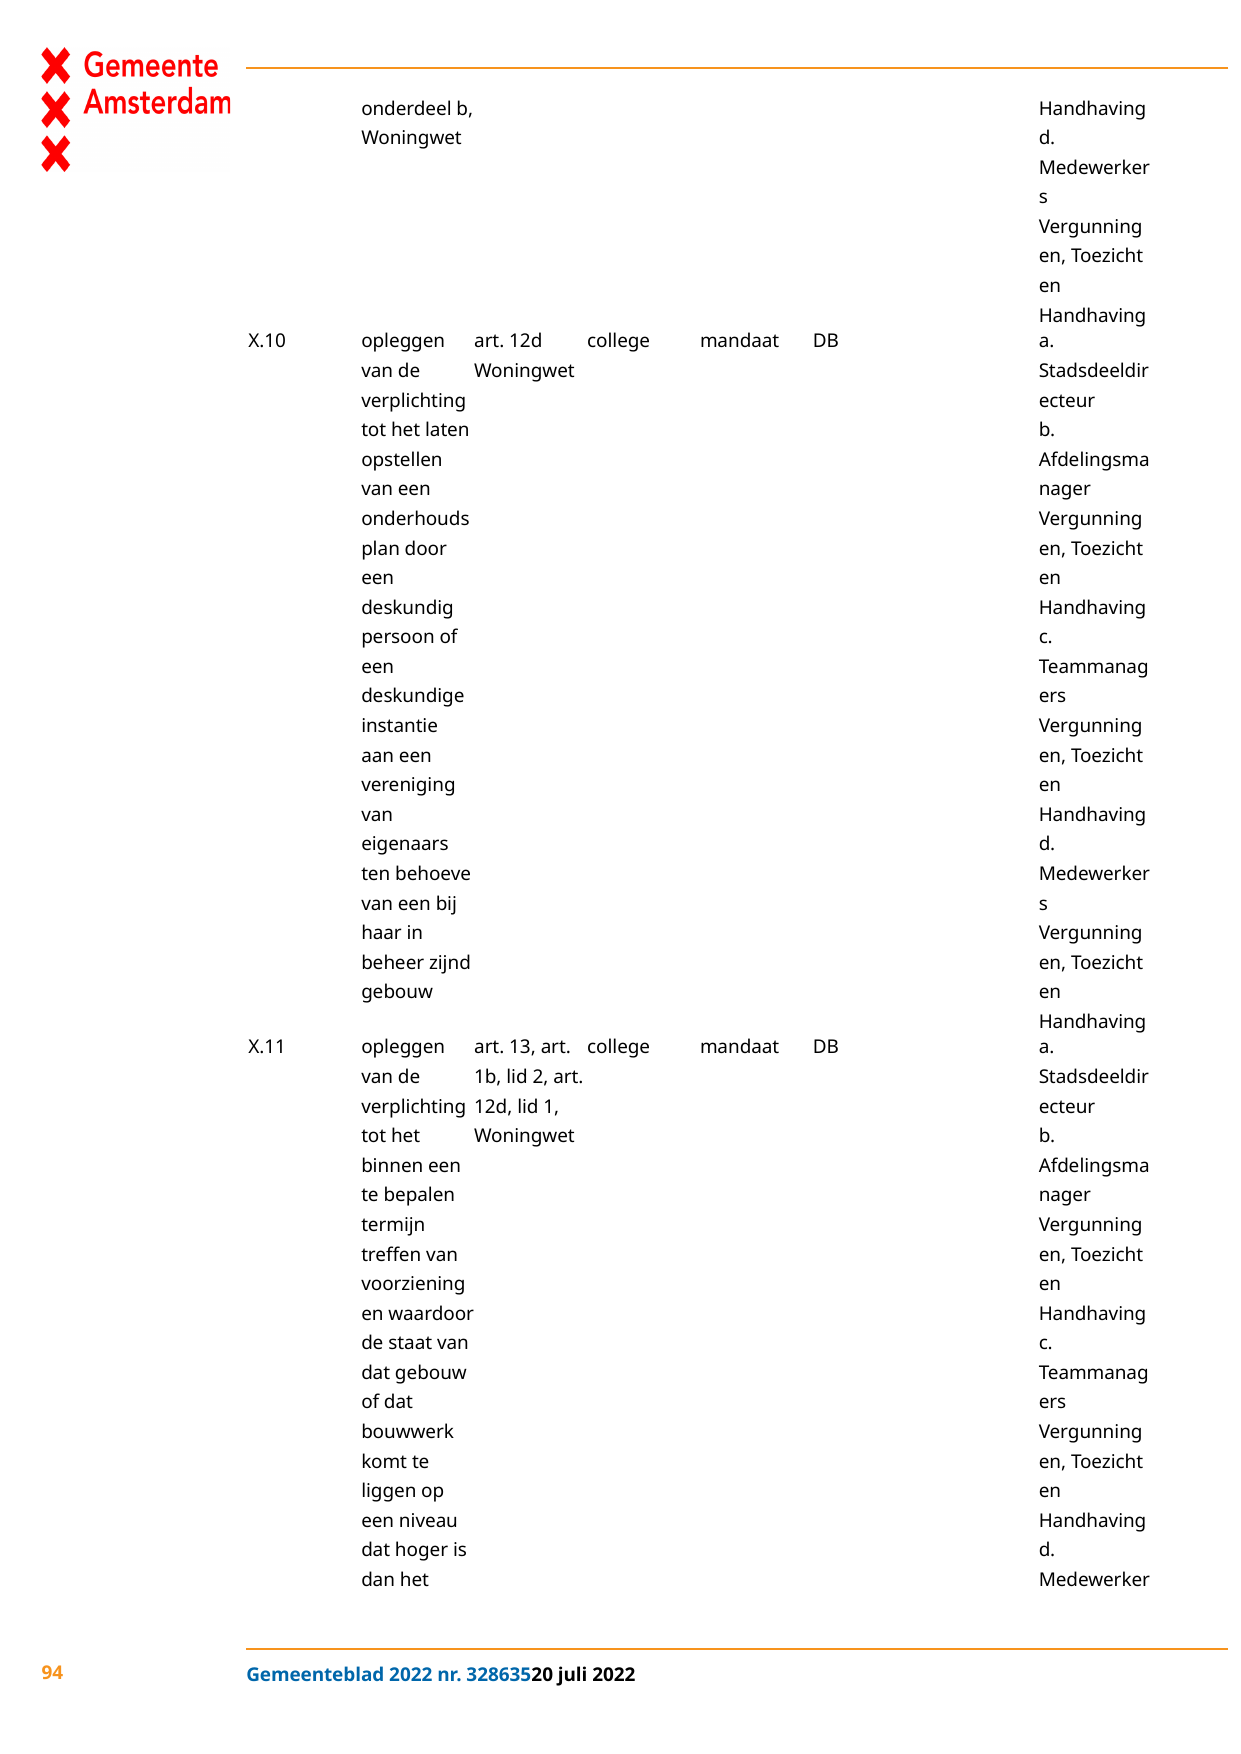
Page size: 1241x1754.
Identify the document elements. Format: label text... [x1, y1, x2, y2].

table_cell college [587, 328, 700, 1034]
table_cell mandaat [700, 1034, 813, 1592]
table_cell art. 13, art. 1b, lid 2, art. 12d, lid 1, Woningwet [474, 1034, 587, 1592]
table_cell [248, 95, 361, 328]
table_cell [700, 95, 813, 328]
picture [41, 47, 231, 172]
table_cell onderdeel b, Woningwet [361, 95, 474, 328]
table_cell a. Stadsdeeldirecteur b. Afdelingsmanager Vergunningen, Toezicht en Handhaving c. Teammanagers Vergunningen, Toezicht en Handhaving d. Medewerkers Vergunningen, Toezicht en Handhaving [1039, 328, 1152, 1034]
table_cell a. Stadsdeeldirecteur b. Afdelingsmanager Vergunningen, Toezicht en Handhaving c. Teammanagers Vergunningen, Toezicht en Handhaving d. Medewerker [1039, 1034, 1152, 1592]
table_cell DB [813, 1034, 926, 1592]
table_cell X.11 [248, 1034, 361, 1592]
table_cell opleggen van de verplichting tot het binnen een te bepalen termijn treffen van voorzieningen waardoor de staat van dat gebouw of dat bouwwerk komt te liggen op een niveau dat hoger is dan het [361, 1034, 474, 1592]
table_cell [474, 95, 587, 328]
table_cell X.10 [248, 328, 361, 1034]
table_cell [813, 95, 926, 328]
table_cell mandaat [700, 328, 813, 1034]
table_cell [926, 95, 1038, 328]
table_cell Handhaving d. Medewerkers Vergunningen, Toezicht en Handhaving [1039, 95, 1152, 328]
table_cell opleggen van de verplichting tot het laten opstellen van een onderhoudsplan door een deskundig persoon of een deskundige instantie aan een vereniging van eigenaars ten behoeve van een bij haar in beheer zijnd gebouw [361, 328, 474, 1034]
table_cell DB [813, 328, 926, 1034]
table_cell [926, 328, 1038, 1034]
table_cell college [587, 1034, 700, 1592]
table_cell [926, 1034, 1038, 1592]
table_cell art. 12d Woningwet [474, 328, 587, 1034]
table_cell [587, 95, 700, 328]
